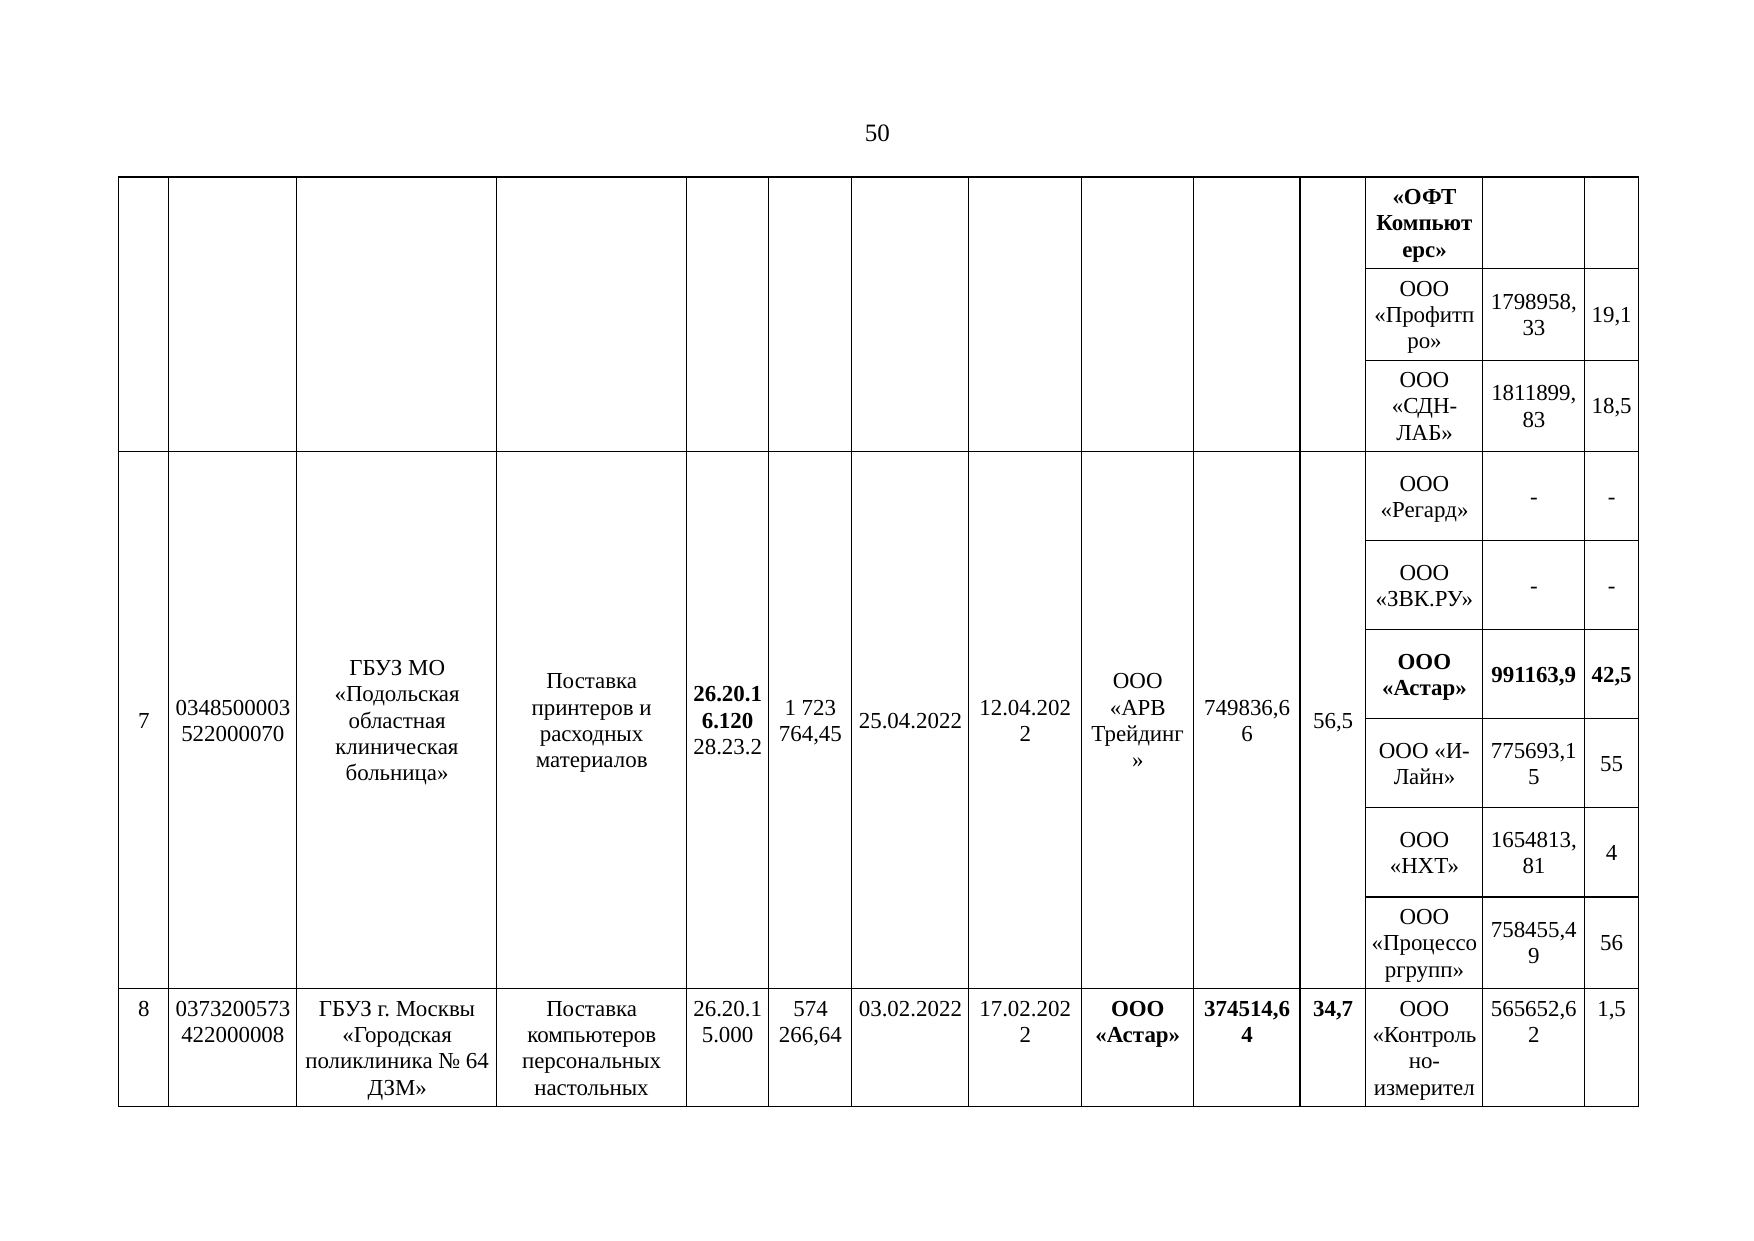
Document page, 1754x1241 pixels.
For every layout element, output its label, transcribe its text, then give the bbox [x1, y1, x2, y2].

table_cell 26.20.16.120 28.23.2 [687, 452, 768, 988]
table_cell ООО «Астар» [1082, 989, 1193, 1106]
table_cell ООО «Контрольно-измерител [1366, 989, 1482, 1106]
table_cell 12.04.2022 [969, 452, 1081, 988]
table_cell - [1483, 541, 1584, 629]
table_cell ООО «И-Лайн» [1366, 719, 1482, 807]
table_cell - [1585, 452, 1638, 540]
table_cell 991163,9 [1483, 630, 1584, 718]
table_cell ООО «Процессоргрупп» [1366, 898, 1482, 988]
table_cell ГБУЗ МО «Подольская областная клиническая больница» [297, 452, 496, 988]
table_cell 775693,15 [1483, 719, 1584, 807]
table_cell [1483, 178, 1584, 268]
table_cell 19,1 [1585, 269, 1638, 359]
table_cell - [1585, 541, 1638, 629]
table_cell Поставка принтеров и расходных материалов [497, 452, 686, 988]
table_cell 25.04.2022 [852, 452, 968, 988]
table_cell 8 [119, 989, 168, 1106]
table_cell 749836,66 [1194, 452, 1299, 988]
table_cell 1 723 764,45 [769, 452, 851, 988]
table_cell 0373200573422000008 [169, 989, 296, 1106]
table_cell [1585, 178, 1638, 268]
table_cell 574 266,64 [769, 989, 851, 1106]
table_cell 374514,64 [1194, 989, 1299, 1106]
table_cell Поставка компьютеров персональных настольных [497, 989, 686, 1106]
table_cell 18,5 [1585, 361, 1638, 451]
table_cell 7 [119, 452, 168, 988]
table_cell 03.02.2022 [852, 989, 968, 1106]
table_cell 56 [1585, 898, 1638, 988]
table_cell ООО «НХТ» [1366, 808, 1482, 896]
table_cell 56,5 [1301, 452, 1365, 988]
table_cell ООО «Регард» [1366, 452, 1482, 540]
table_cell 1654813,81 [1483, 808, 1584, 896]
table_cell ГБУЗ г. Москвы «Городская поликлиника № 64 ДЗМ» [297, 989, 496, 1106]
table_cell 17.02.2022 [969, 989, 1081, 1106]
table_cell 26.20.15.000 [687, 989, 768, 1106]
table_cell 34,7 [1301, 989, 1365, 1106]
table_cell 1,5 [1585, 989, 1638, 1106]
table_cell 1798958,33 [1483, 269, 1584, 359]
table_cell 42,5 [1585, 630, 1638, 718]
table_cell ООО «ЗВК.РУ» [1366, 541, 1482, 629]
table_cell 0348500003522000070 [169, 452, 296, 988]
table_cell 758455,49 [1483, 898, 1584, 988]
table_cell ООО «Астар» [1366, 630, 1482, 718]
table_cell 4 [1585, 808, 1638, 896]
table_cell ООО «СДН-ЛАБ» [1366, 361, 1482, 451]
table_cell 565652,62 [1483, 989, 1584, 1106]
table_cell ООО «Профитпро» [1366, 269, 1482, 359]
table_cell «ОФТ Компьютерс» [1366, 178, 1482, 268]
table_cell 1811899,83 [1483, 361, 1584, 451]
table_cell - [1483, 452, 1584, 540]
table_cell ООО «АРВ Трейдинг» [1082, 452, 1193, 988]
table_cell 55 [1585, 719, 1638, 807]
